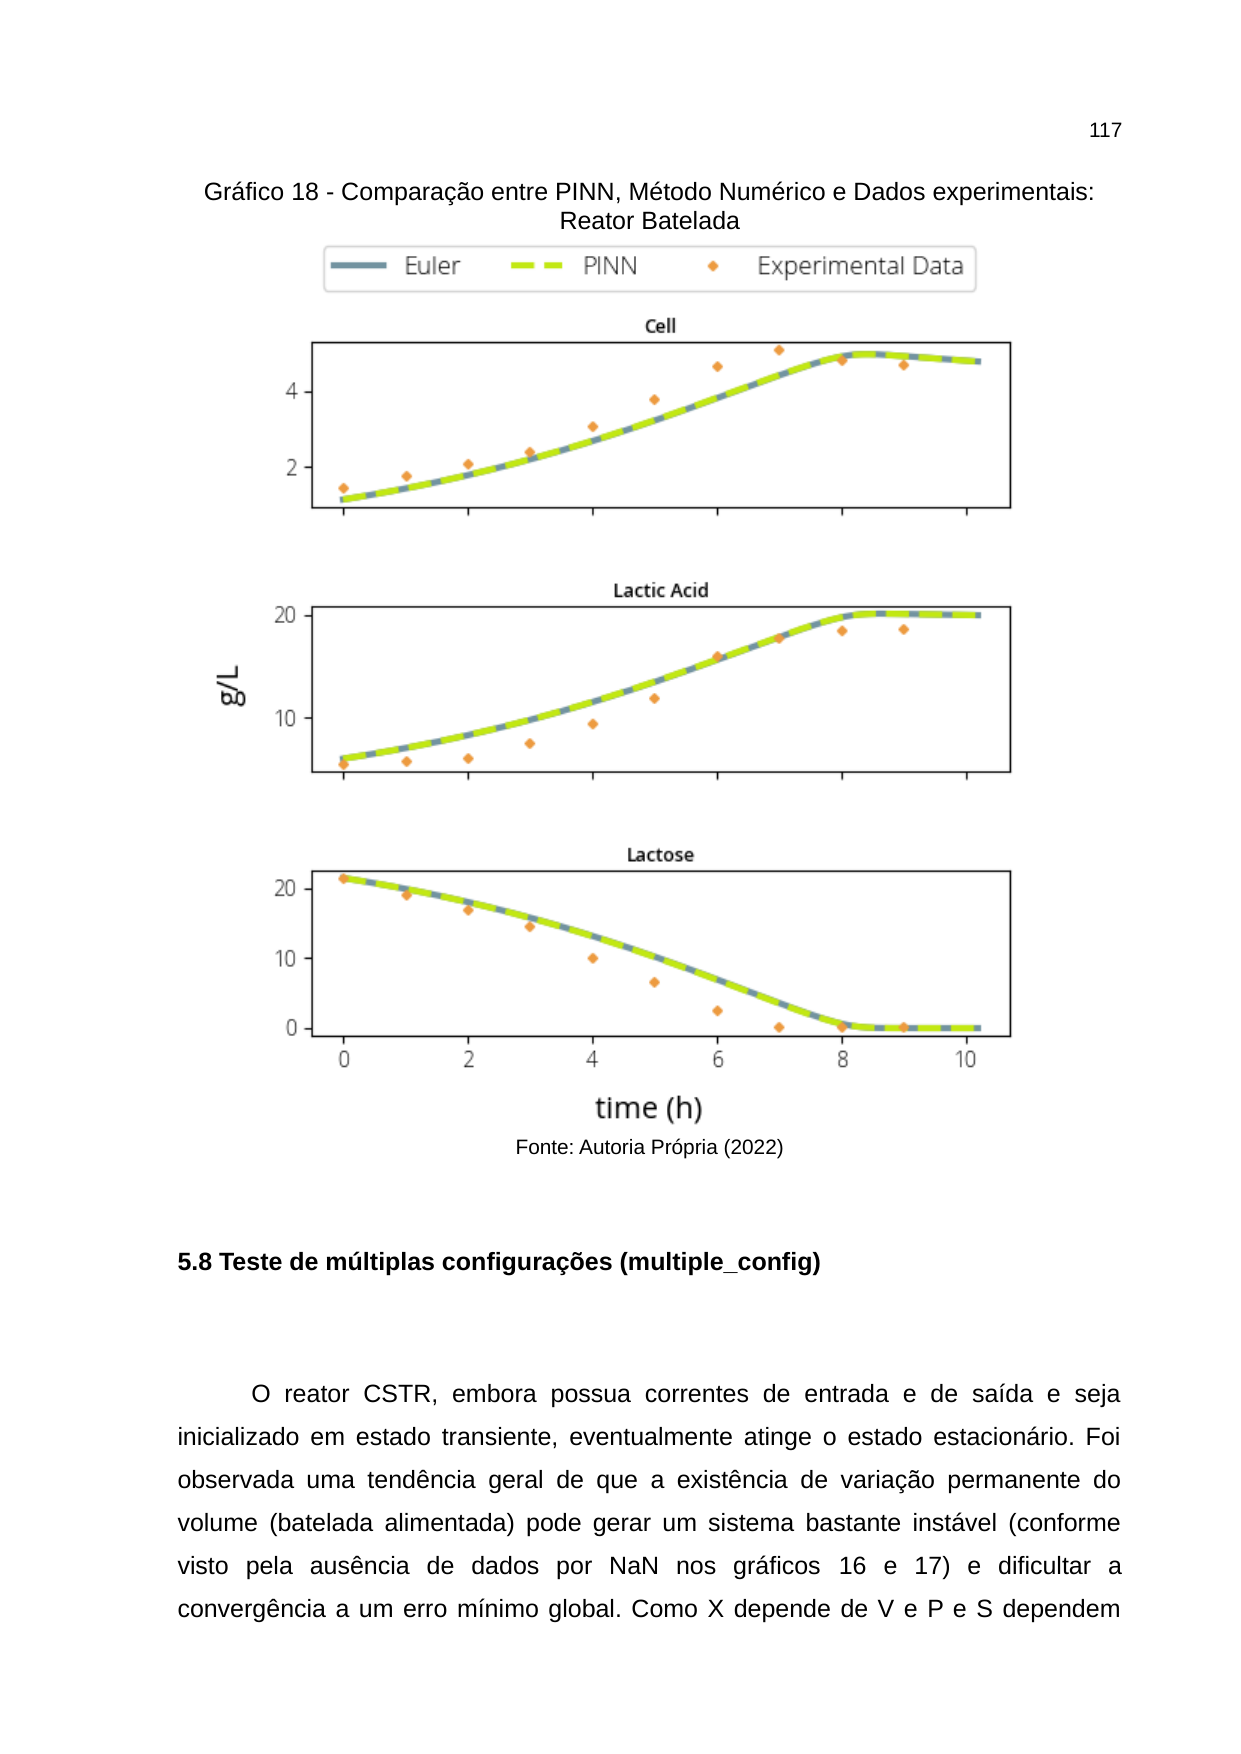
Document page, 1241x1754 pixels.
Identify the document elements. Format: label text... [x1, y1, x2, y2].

text O reator CSTR, embora possua correntes de entrada e de saída e seja inicializado em estado transiente, eventualmente atinge o estado estacionário. Foi observada uma tendência geral de que a existência de variação permanente do volume (batelada alimentada) pode gerar um sistema bastante instável (conforme visto pela ausência de dados por NaN nos gráficos 16 e 17) e dificultar a convergência a um erro mínimo global. Como X depende de V e P e S dependem [177, 1379, 1122, 1623]
text Fonte: Autoria Própria (2022) [177, 1134, 1122, 1158]
text Gráfico 18 - Comparação entre PINN, Método Numérico e Dados experimentais: Reator Batelada [199, 177, 1099, 234]
picture [199, 234, 1100, 1135]
subtitle Teste de múltiplas configurações (multiple_config) [177, 1247, 1122, 1276]
